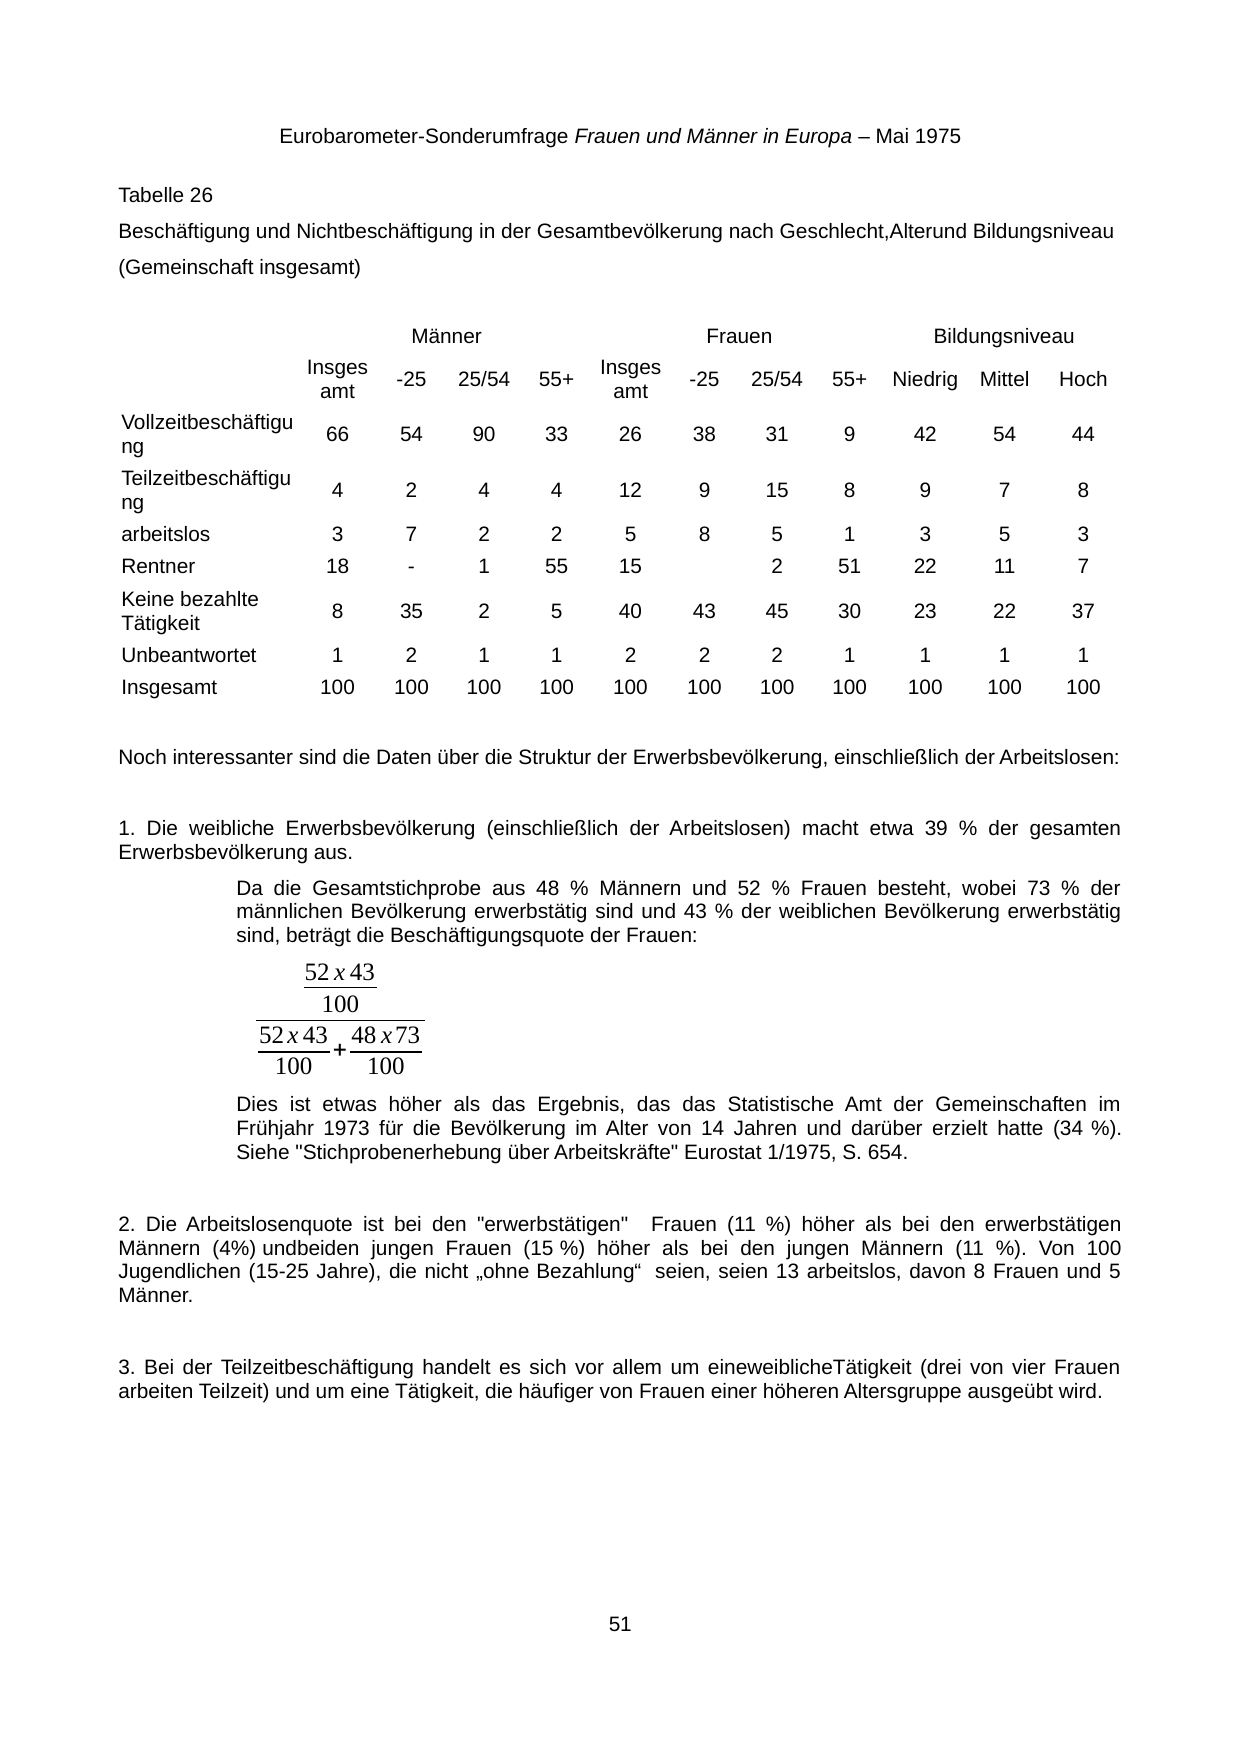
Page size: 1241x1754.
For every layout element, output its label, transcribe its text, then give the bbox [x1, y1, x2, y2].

table_cell 15 [741, 462, 813, 518]
table_cell 2 [448, 583, 520, 638]
table_header Männer [300, 320, 593, 352]
table_cell Unbeantwortet [118, 638, 300, 671]
table_cell -25 [375, 352, 447, 406]
table_cell 33 [520, 406, 593, 462]
table_cell 54 [964, 406, 1044, 462]
table_header [118, 320, 300, 352]
table_cell 2 [375, 638, 447, 671]
table_cell 5 [964, 518, 1044, 550]
table_cell 2 [448, 518, 520, 550]
table_cell 55+ [520, 352, 593, 406]
table_cell 30 [813, 583, 886, 638]
table_cell 31 [741, 406, 813, 462]
table_cell Teilzeitbeschäftigung [118, 462, 300, 518]
text Da die Gesamtstichprobe aus 48 % Männern und 52 % Frauen besteht, wobei 73 % der männlichen Bevölkerung erwerbstätig sind und 43 % der weiblichen Bevölkerung erwerbstätig sind, beträgt die Beschäftigungsquote der Frauen: [236, 875, 1122, 947]
table_cell 45 [741, 583, 813, 638]
text Noch interessanter sind die Daten über die Struktur der Erwerbsbevölkerung, einschließlich der Arbeitslosen: [118, 744, 1122, 768]
table_cell 5 [593, 518, 668, 550]
table_cell Keine bezahlte Tätigkeit [118, 583, 300, 638]
table_cell 9 [886, 462, 964, 518]
table_cell Insgesamt [118, 671, 300, 703]
table_cell 37 [1044, 583, 1122, 638]
table_cell 9 [813, 406, 886, 462]
table_cell 100 [668, 671, 741, 703]
table_cell 15 [593, 550, 668, 582]
table_cell 18 [300, 550, 375, 582]
table_cell Rentner [118, 550, 300, 582]
table_cell 44 [1044, 406, 1122, 462]
text 2. Die Arbeitslosenquote ist bei den "erwerbstätigen" Frauen (11 %) höher als bei den erwerbstätigen Männern (4%) undbeiden jungen Frauen (15 %) höher als bei den jungen Männern (11 %). Von 100 Jugendlichen (15-25 Jahre), die nicht „ohne Bezahlung“ seien, seien 13 arbeitslos, davon 8 Frauen und 5 Männer. [118, 1211, 1122, 1307]
table_cell 8 [668, 518, 741, 550]
table_cell Hoch [1044, 352, 1122, 406]
table_cell 66 [300, 406, 375, 462]
text Beschäftigung und Nichtbeschäftigung in der Gesamtbevölkerung nach Geschlecht,Alterund Bildungsniveau [118, 219, 1122, 243]
table_cell 1 [813, 518, 886, 550]
table_cell 26 [593, 406, 668, 462]
table_cell 100 [593, 671, 668, 703]
table_cell 100 [375, 671, 447, 703]
table_cell 4 [520, 462, 593, 518]
table_cell 2 [375, 462, 447, 518]
table_cell 3 [1044, 518, 1122, 550]
table_cell 1 [300, 638, 375, 671]
table_cell 9 [668, 462, 741, 518]
table_cell Insgesamt [300, 352, 375, 406]
table_cell Mittel [964, 352, 1044, 406]
table_cell 8 [1044, 462, 1122, 518]
text Tabelle 26 [118, 183, 1122, 207]
table_cell Insgesamt [593, 352, 668, 406]
table_cell Niedrig [886, 352, 964, 406]
table_cell 1 [1044, 638, 1122, 671]
table_header Frauen [593, 320, 886, 352]
table_cell 3 [886, 518, 964, 550]
table_cell 100 [300, 671, 375, 703]
table_cell 100 [813, 671, 886, 703]
text (Gemeinschaft insgesamt) [118, 254, 1122, 278]
table_cell 40 [593, 583, 668, 638]
table_cell 2 [741, 638, 813, 671]
text 3. Bei der Teilzeitbeschäftigung handelt es sich vor allem um eineweiblicheTätigkeit (drei von vier Frauen arbeiten Teilzeit) und um eine Tätigkeit, die häufiger von Frauen einer höheren Altersgruppe ausgeübt wird. [118, 1354, 1122, 1402]
table_cell 8 [813, 462, 886, 518]
table_cell 90 [448, 406, 520, 462]
table_cell 38 [668, 406, 741, 462]
table_cell 54 [375, 406, 447, 462]
table_cell 1 [448, 550, 520, 582]
table_cell 43 [668, 583, 741, 638]
table_cell arbeitslos [118, 518, 300, 550]
table_cell 4 [448, 462, 520, 518]
table_cell 2 [668, 638, 741, 671]
table_cell 1 [964, 638, 1044, 671]
table_cell 22 [886, 550, 964, 582]
table_cell 2 [741, 550, 813, 582]
table_cell 5 [520, 583, 593, 638]
table_cell 25/54 [741, 352, 813, 406]
table_cell 25/54 [448, 352, 520, 406]
table_cell 2 [520, 518, 593, 550]
table_cell 4 [300, 462, 375, 518]
table_cell -25 [668, 352, 741, 406]
table_cell 12 [593, 462, 668, 518]
table_cell 7 [1044, 550, 1122, 582]
table_cell 1 [448, 638, 520, 671]
table_cell 1 [520, 638, 593, 671]
table_cell 23 [886, 583, 964, 638]
table_cell 3 [300, 518, 375, 550]
table_cell 55+ [813, 352, 886, 406]
table_cell 8 [300, 583, 375, 638]
table_cell - [375, 550, 447, 582]
table_cell [118, 352, 300, 406]
table_cell 5 [741, 518, 813, 550]
table_cell 100 [1044, 671, 1122, 703]
table_cell 42 [886, 406, 964, 462]
text 1. Die weibliche Erwerbsbevölkerung (einschließlich der Arbeitslosen) macht etwa 39 % der gesamten Erwerbsbevölkerung aus. [118, 816, 1122, 864]
table_cell 35 [375, 583, 447, 638]
table_cell 100 [964, 671, 1044, 703]
table_cell 100 [741, 671, 813, 703]
table_cell 7 [964, 462, 1044, 518]
table_cell 100 [448, 671, 520, 703]
table_cell 22 [964, 583, 1044, 638]
table_cell [668, 550, 741, 582]
table_cell Vollzeitbeschäftigung [118, 406, 300, 462]
table_cell 51 [813, 550, 886, 582]
table_cell 100 [520, 671, 593, 703]
table_cell 1 [813, 638, 886, 671]
text Dies ist etwas höher als das Ergebnis, das das Statistische Amt der Gemeinschaften im Frühjahr 1973 für die Bevölkerung im Alter von 14 Jahren und darüber erzielt hatte (34 %). Siehe "Stichprobenerhebung über Arbeitskräfte" Eurostat 1/1975, S. 654. [236, 1092, 1122, 1164]
table_cell 55 [520, 550, 593, 582]
table_cell 7 [375, 518, 447, 550]
table_cell 1 [886, 638, 964, 671]
table_cell 2 [593, 638, 668, 671]
table_header Bildungsniveau [886, 320, 1122, 352]
table_cell 100 [886, 671, 964, 703]
table_cell 11 [964, 550, 1044, 582]
